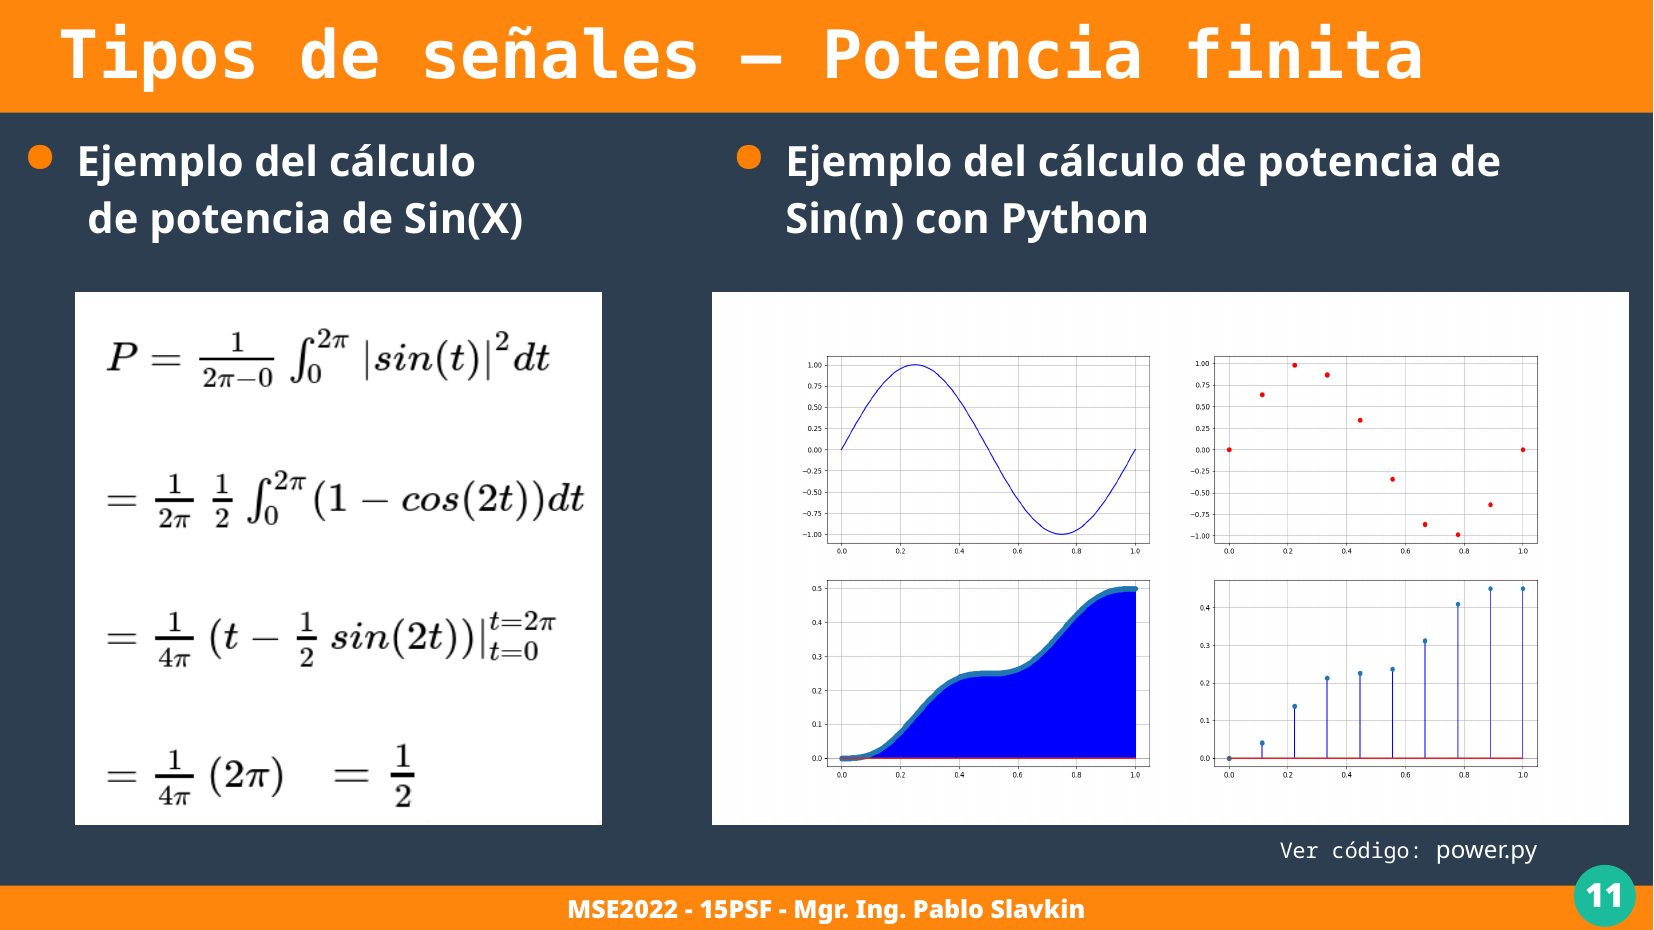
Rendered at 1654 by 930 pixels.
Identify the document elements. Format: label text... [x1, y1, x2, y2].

list Ejemplo del cálculo de potencia de Sin(X) [5, 131, 638, 301]
text_box Ver código: power.py [1202, 825, 1574, 874]
title Tipos de señales – Potencia finita [58, 16, 1651, 113]
picture [75, 292, 602, 826]
picture [712, 292, 1629, 826]
list Ejemplo del cálculo de potencia de Sin(n) con Python [714, 131, 1613, 338]
